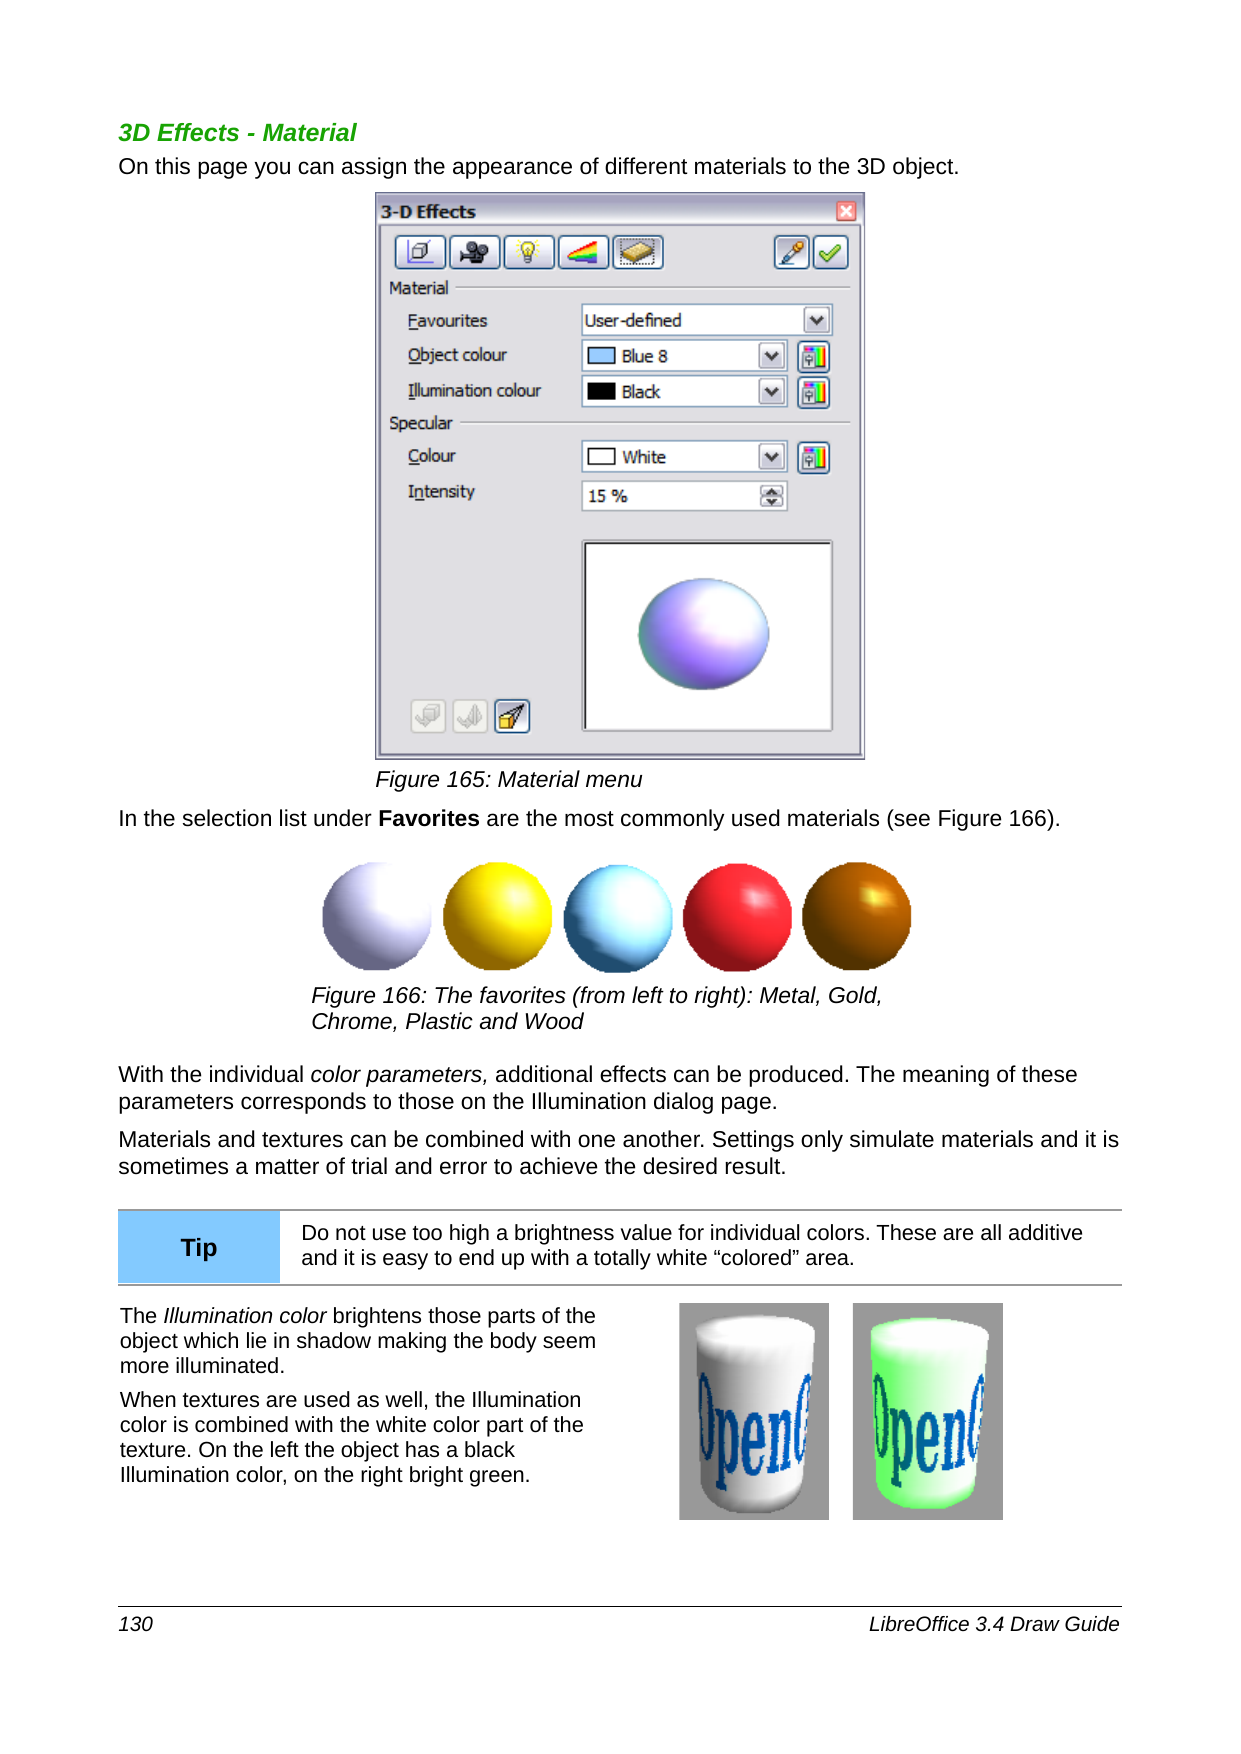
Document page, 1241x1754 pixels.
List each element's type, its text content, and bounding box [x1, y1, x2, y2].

table_header The Illumination color brightens those parts of the object which lie in shadow making the body seem more illuminated. When textures are used as well, the Illumination color is combined with the white color part of the texture. On the left the object has a black Illumination color, on the right bright green. [107, 1303, 643, 1548]
picture [375, 192, 866, 760]
text On this page you can assign the appearance of different materials to the 3D object. [118, 153, 1122, 180]
subtitle 3D Effects - Material [118, 118, 1122, 147]
table_header Tip [118, 1211, 280, 1283]
table_header Do not use too high a brightness value for individual colors. These are all additive and it is easy to end up with a totally white “colored” area. [280, 1211, 1122, 1283]
text Figure 166: The favorites (from left to right): Metal, Gold, Chrome, Plastic and Wood [311, 982, 923, 1034]
picture [311, 856, 923, 982]
table_header [643, 1303, 1123, 1548]
text In the selection list under Favorites are the most commonly used materials (see Figure 166). [118, 805, 1122, 831]
text Materials and textures can be combined with one another. Settings only simulate materials and it is sometimes a matter of trial and error to achieve the desired result. [118, 1126, 1122, 1179]
text With the individual color parameters, additional effects can be produced. The meaning of these parameters corresponds to those on the Illumination dialog page. [118, 1061, 1122, 1114]
text Figure 165: Material menu [375, 766, 865, 793]
